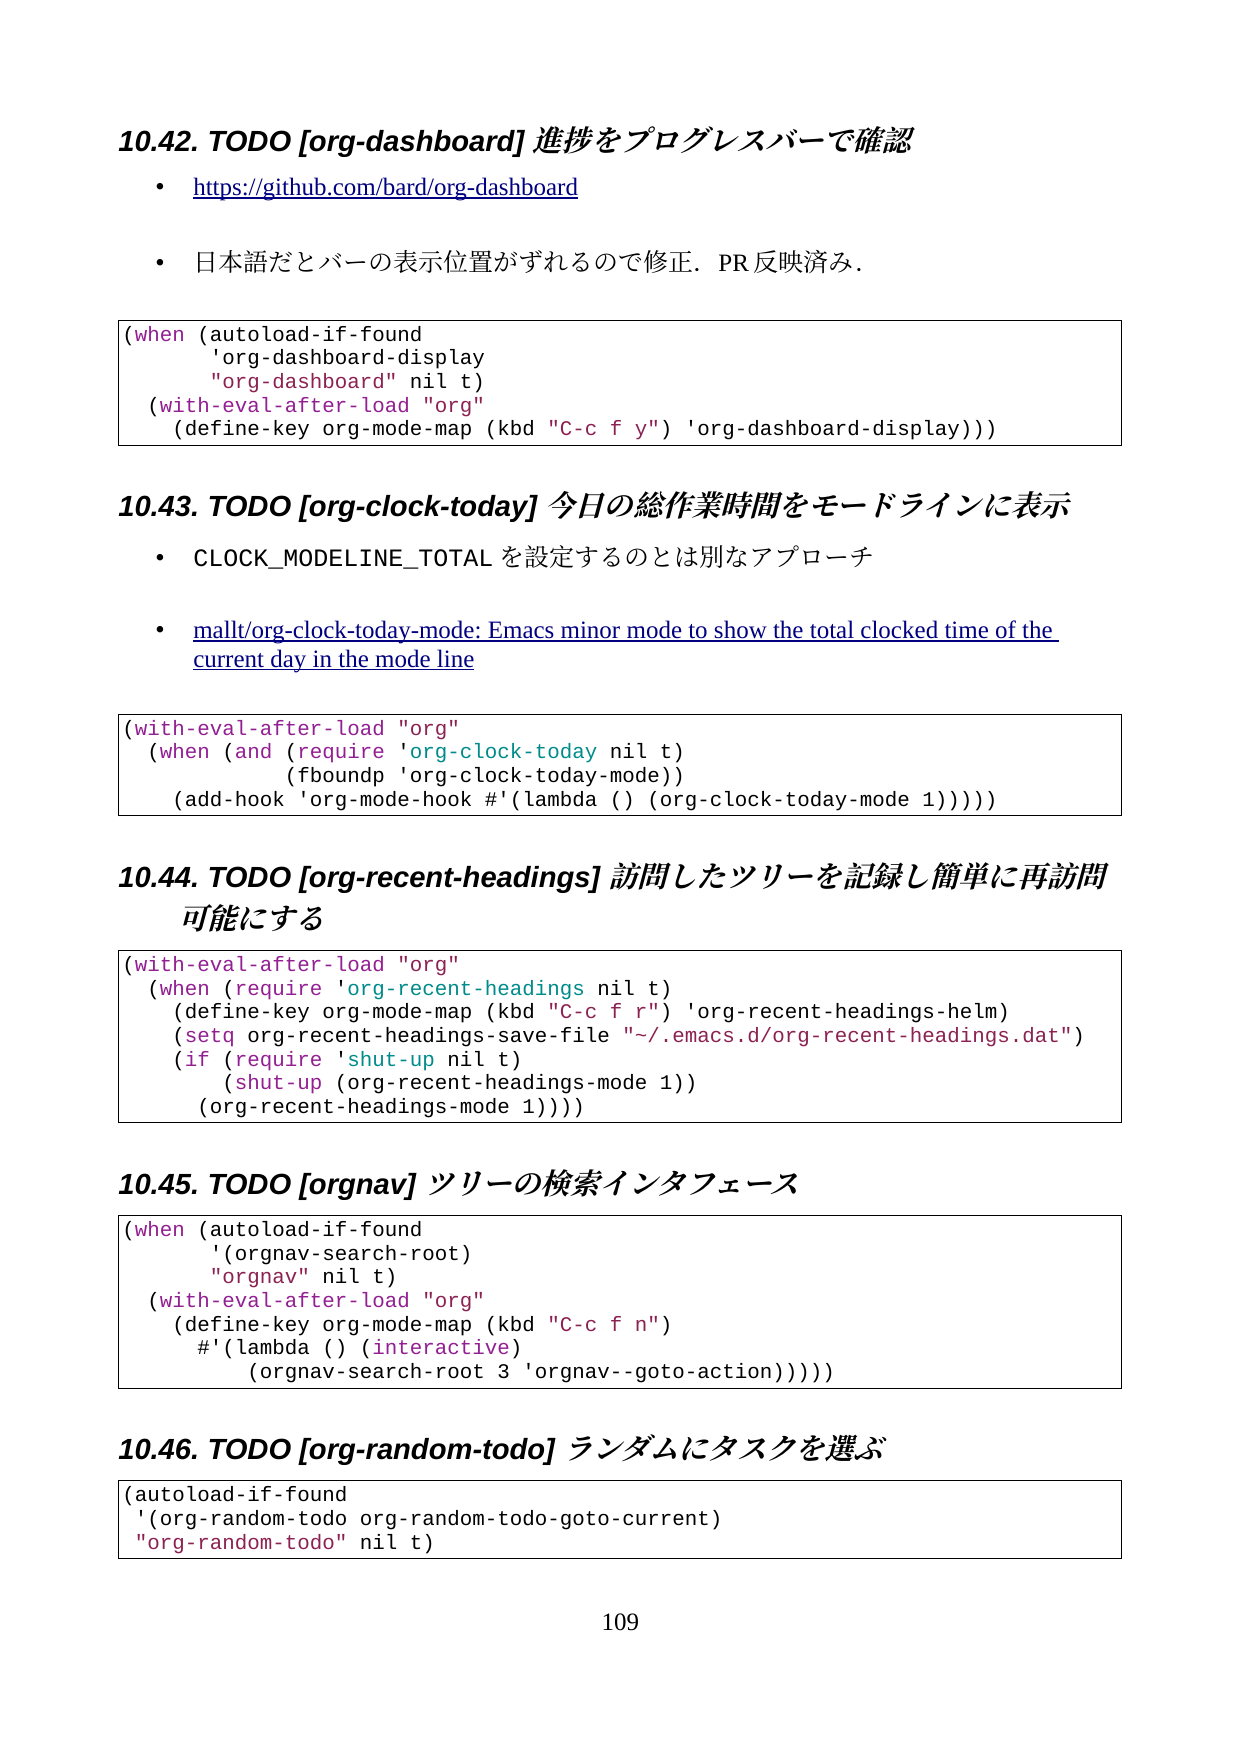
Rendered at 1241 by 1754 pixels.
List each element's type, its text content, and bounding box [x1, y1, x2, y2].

text "org-random-todo" nil t) [119, 1528, 1121, 1558]
text (org-recent-headings-mode 1)))) [119, 1092, 1121, 1122]
subtitle TODO [org-dashboard] 進捗をプログレスバーで確認 [118, 118, 1122, 160]
text #'(lambda () (interactive) [119, 1333, 1121, 1357]
text (setq org-recent-headings-save-file "~/.emacs.d/org-recent-headings.dat") [119, 1021, 1121, 1044]
text 'org-dashboard-display [119, 343, 1121, 367]
text "orgnav" nil t) [119, 1262, 1121, 1286]
text (when (autoload-if-found [119, 321, 1121, 343]
text "org-dashboard" nil t) [119, 367, 1121, 391]
subtitle TODO [org-clock-today] 今日の総作業時間をモードラインに表示 [118, 483, 1122, 525]
text (autoload-if-found [119, 1481, 1121, 1504]
text (if (require 'shut-up nil t) [119, 1044, 1121, 1068]
text (orgnav-search-root 3 'orgnav--goto-action))))) [119, 1357, 1121, 1388]
list CLOCK_MODELINE_TOTAL を設定するのとは別なアプローチ [156, 538, 1122, 603]
text (define-key org-mode-map (kbd "C-c f r") 'org-recent-headings-helm) [119, 997, 1121, 1021]
text (with-eval-after-load "org" [119, 1286, 1121, 1310]
subtitle TODO [org-recent-headings] 訪問したツリーを記録し簡単に再訪問可能にする [118, 854, 1122, 937]
list 日本語だとバーの表示位置がずれるので修正．PR反映済み． [156, 242, 1122, 307]
text (shut-up (org-recent-headings-mode 1)) [119, 1068, 1121, 1092]
subtitle TODO [org-random-todo] ランダムにタスクを選ぶ [118, 1426, 1122, 1468]
text (fboundp 'org-clock-today-mode)) [119, 761, 1121, 785]
text (with-eval-after-load "org" [119, 391, 1121, 414]
text (define-key org-mode-map (kbd "C-c f n") [119, 1310, 1121, 1333]
text (when (autoload-if-found [119, 1216, 1121, 1239]
text '(org-random-todo org-random-todo-goto-current) [119, 1504, 1121, 1528]
list https://github.com/bard/org-dashboard [156, 172, 1122, 230]
text (with-eval-after-load "org" [119, 715, 1121, 737]
subtitle TODO [orgnav] ツリーの検索インタフェース [118, 1161, 1122, 1203]
text (when (and (require 'org-clock-today nil t) [119, 737, 1121, 761]
text (add-hook 'org-mode-hook #'(lambda () (org-clock-today-mode 1))))) [119, 785, 1121, 815]
text (when (require 'org-recent-headings nil t) [119, 974, 1121, 997]
text '(orgnav-search-root) [119, 1239, 1121, 1262]
text (with-eval-after-load "org" [119, 951, 1121, 974]
list mallt/org-clock-today-mode: Emacs minor mode to show the total clocked time of the current day in the mode line [156, 615, 1122, 701]
text (define-key org-mode-map (kbd "C-c f y") 'org-dashboard-display))) [119, 414, 1121, 445]
